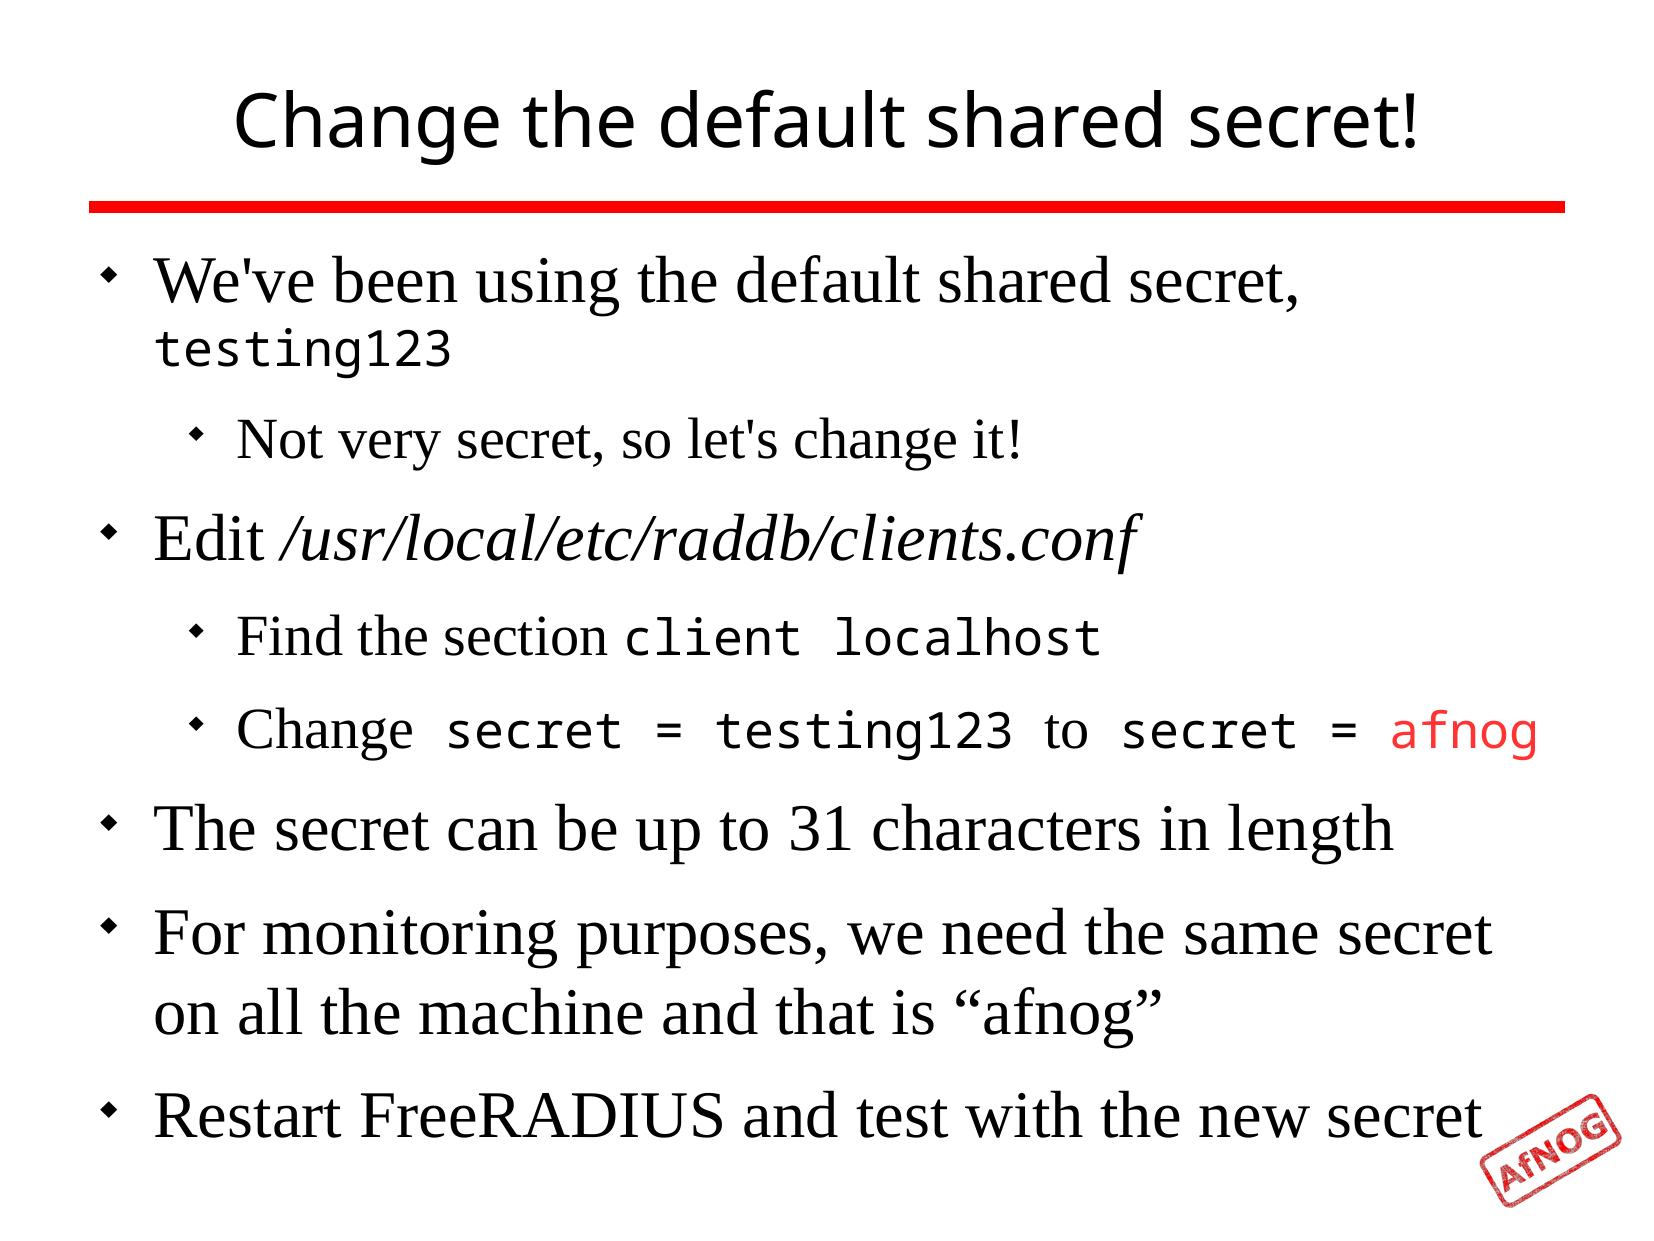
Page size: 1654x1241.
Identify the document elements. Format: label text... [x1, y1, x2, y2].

list We've been using the default shared secret, testing123 Not very secret, so let's change it! Edit /usr/local/etc/raddb/clients.conf Find the section client localhost Change secret = testing123 to secret = afnog The secret can be up to 31 characters in length For monitoring purposes, we need the same secret on all the machine and that is “afnog” Restart FreeRADIUS and test with the new secret [82, 236, 1571, 1152]
title Change the default shared secret! [82, 29, 1571, 207]
picture [1476, 1090, 1625, 1211]
